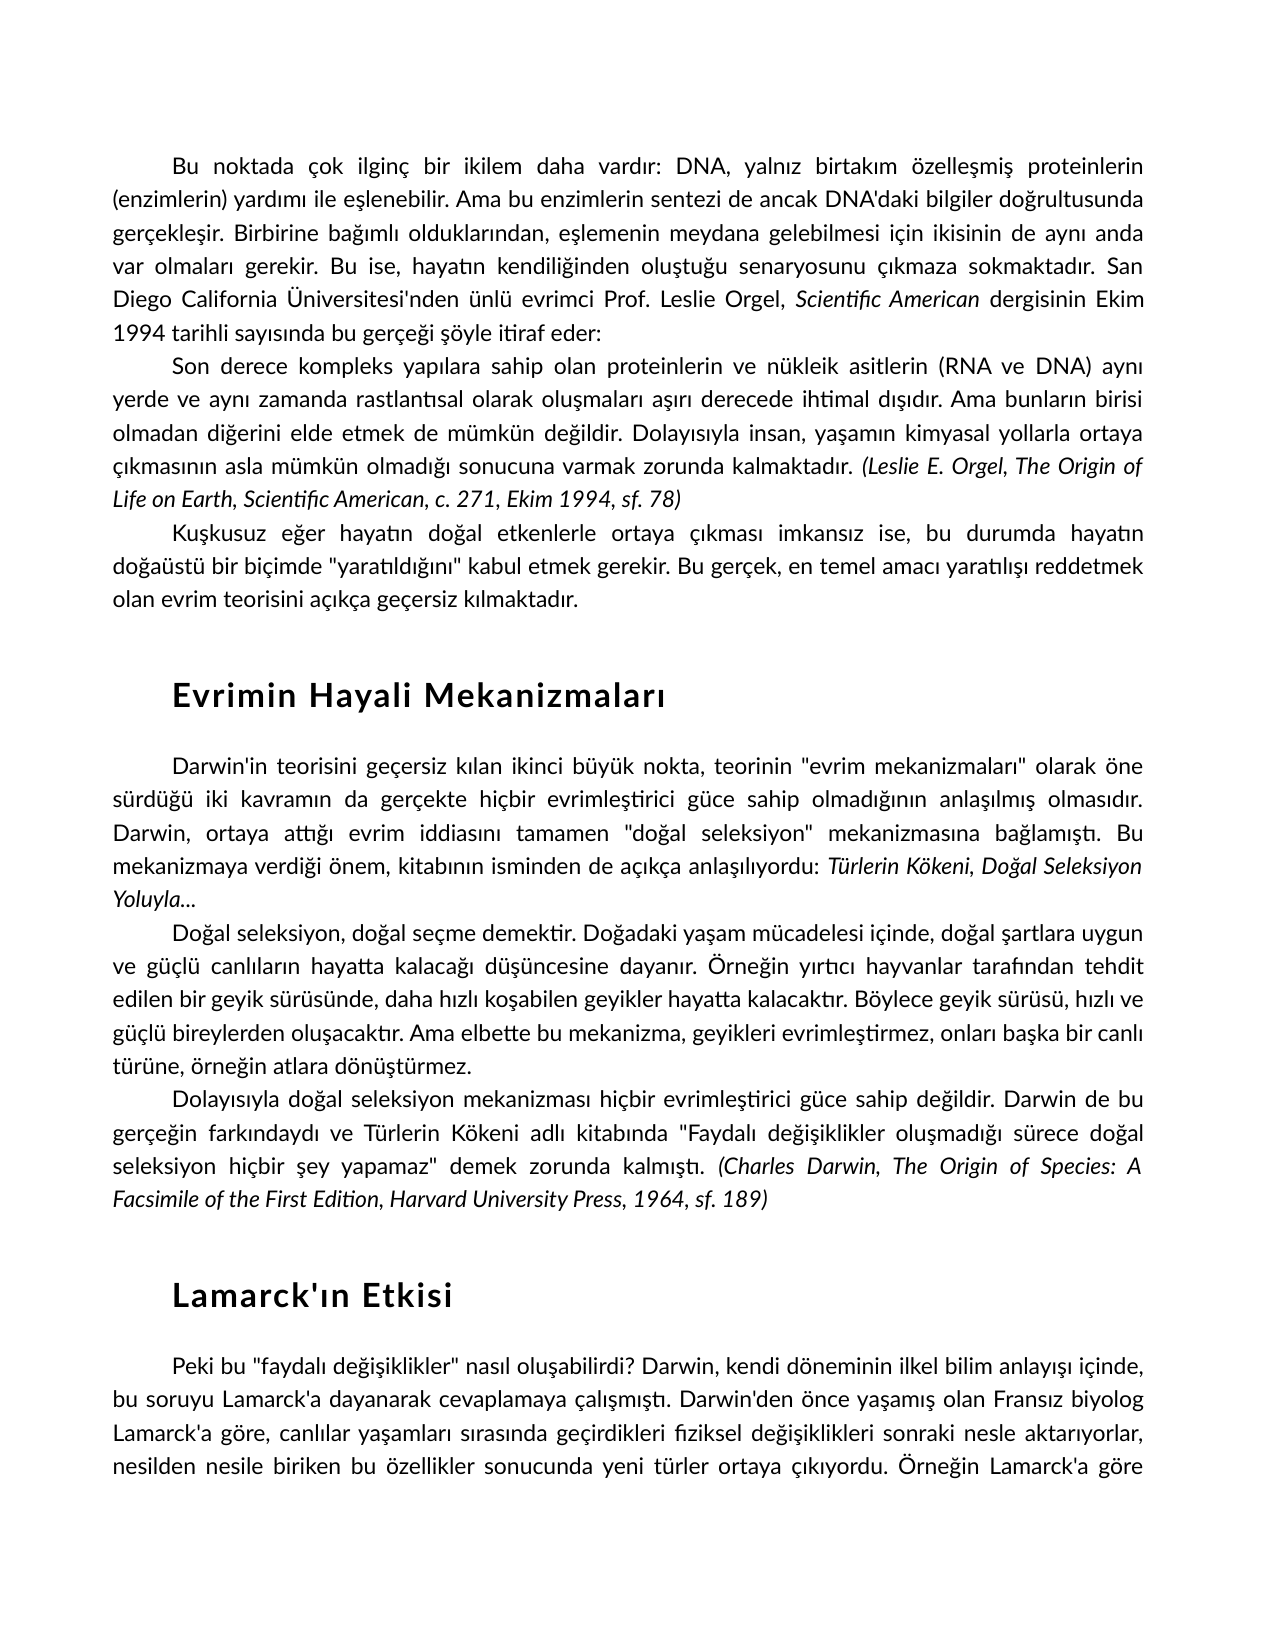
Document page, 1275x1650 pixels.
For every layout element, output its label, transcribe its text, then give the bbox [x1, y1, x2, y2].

text Peki bu "faydalı değişiklikler" nasıl oluşabilirdi? Darwin, kendi döneminin ilkel bilim anlayışı içinde, bu soruyu Lamarck'a dayanarak cevaplamaya çalışmıştı. Darwin'den önce yaşamış olan Fransız biyolog Lamarck'a göre, canlılar yaşamları sırasında geçirdikleri fiziksel değişiklikleri sonraki nesle aktarıyorlar, nesilden nesile biriken bu özellikler sonucunda yeni türler ortaya çıkıyordu. Örneğin Lamarck'a göre [112, 1348, 1145, 1481]
text Dolayısıyla doğal seleksiyon mekanizması hiçbir evrimleştirici güce sahip değildir. Darwin de bu gerçeğin farkındaydı ve Türlerin Kökeni adlı kitabında "Faydalı değişiklikler oluşmadığı sürece doğal seleksiyon hiçbir şey yapamaz" demek zorunda kalmıştı. (Charles Darwin, The Origin of Species: A Facsimile of the First Edition, Harvard University Press, 1964, sf. 189) [112, 1081, 1145, 1214]
text Bu noktada çok ilginç bir ikilem daha vardır: DNA, yalnız birtakım özelleşmiş proteinlerin (enzimlerin) yardımı ile eşlenebilir. Ama bu enzimlerin sentezi de ancak DNA'daki bilgiler doğrultusunda gerçekleşir. Birbirine bağımlı olduklarından, eşlemenin meydana gelebilmesi için ikisinin de aynı anda var olmaları gerekir. Bu ise, hayatın kendiliğinden oluştuğu senaryosunu çıkmaza sokmaktadır. San Diego California Üniversitesi'nden ünlü evrimci Prof. Leslie Orgel, Scientific American dergisinin Ekim 1994 tarihli sayısında bu gerçeği şöyle itiraf eder: [112, 148, 1145, 348]
text Darwin'in teorisini geçersiz kılan ikinci büyük nokta, teorinin "evrim mekanizmaları" olarak öne sürdüğü iki kavramın da gerçekte hiçbir evrimleştirici güce sahip olmadığının anlaşılmış olmasıdır. Darwin, ortaya attığı evrim iddiasını tamamen "doğal seleksiyon" mekanizmasına bağlamıştı. Bu mekanizmaya verdiği önem, kitabının isminden de açıkça anlaşılıyordu: Türlerin Kökeni, Doğal Seleksiyon Yoluyla... [112, 748, 1145, 914]
text Evrimin Hayali Mekanizmaları [112, 681, 1145, 714]
text Son derece kompleks yapılara sahip olan proteinlerin ve nükleik asitlerin (RNA ve DNA) aynı yerde ve aynı zamanda rastlantısal olarak oluşmaları aşırı derecede ihtimal dışıdır. Ama bunların birisi olmadan diğerini elde etmek de mümkün değildir. Dolayısıyla insan, yaşamın kimyasal yollarla ortaya çıkmasının asla mümkün olmadığı sonucuna varmak zorunda kalmaktadır. (Leslie E. Orgel, The Origin of Life on Earth, Scientific American, c. 271, Ekim 1994, sf. 78) [112, 348, 1145, 514]
text Lamarck'ın Etkisi [112, 1281, 1145, 1314]
text Doğal seleksiyon, doğal seçme demektir. Doğadaki yaşam mücadelesi içinde, doğal şartlara uygun ve güçlü canlıların hayatta kalacağı düşüncesine dayanır. Örneğin yırtıcı hayvanlar tarafından tehdit edilen bir geyik sürüsünde, daha hızlı koşabilen geyikler hayatta kalacaktır. Böylece geyik sürüsü, hızlı ve güçlü bireylerden oluşacaktır. Ama elbette bu mekanizma, geyikleri evrimleştirmez, onları başka bir canlı türüne, örneğin atlara dönüştürmez. [112, 914, 1145, 1081]
text Kuşkusuz eğer hayatın doğal etkenlerle ortaya çıkması imkansız ise, bu durumda hayatın doğaüstü bir biçimde "yaratıldığını" kabul etmek gerekir. Bu gerçek, en temel amacı yaratılışı reddetmek olan evrim teorisini açıkça geçersiz kılmaktadır. [112, 514, 1145, 614]
